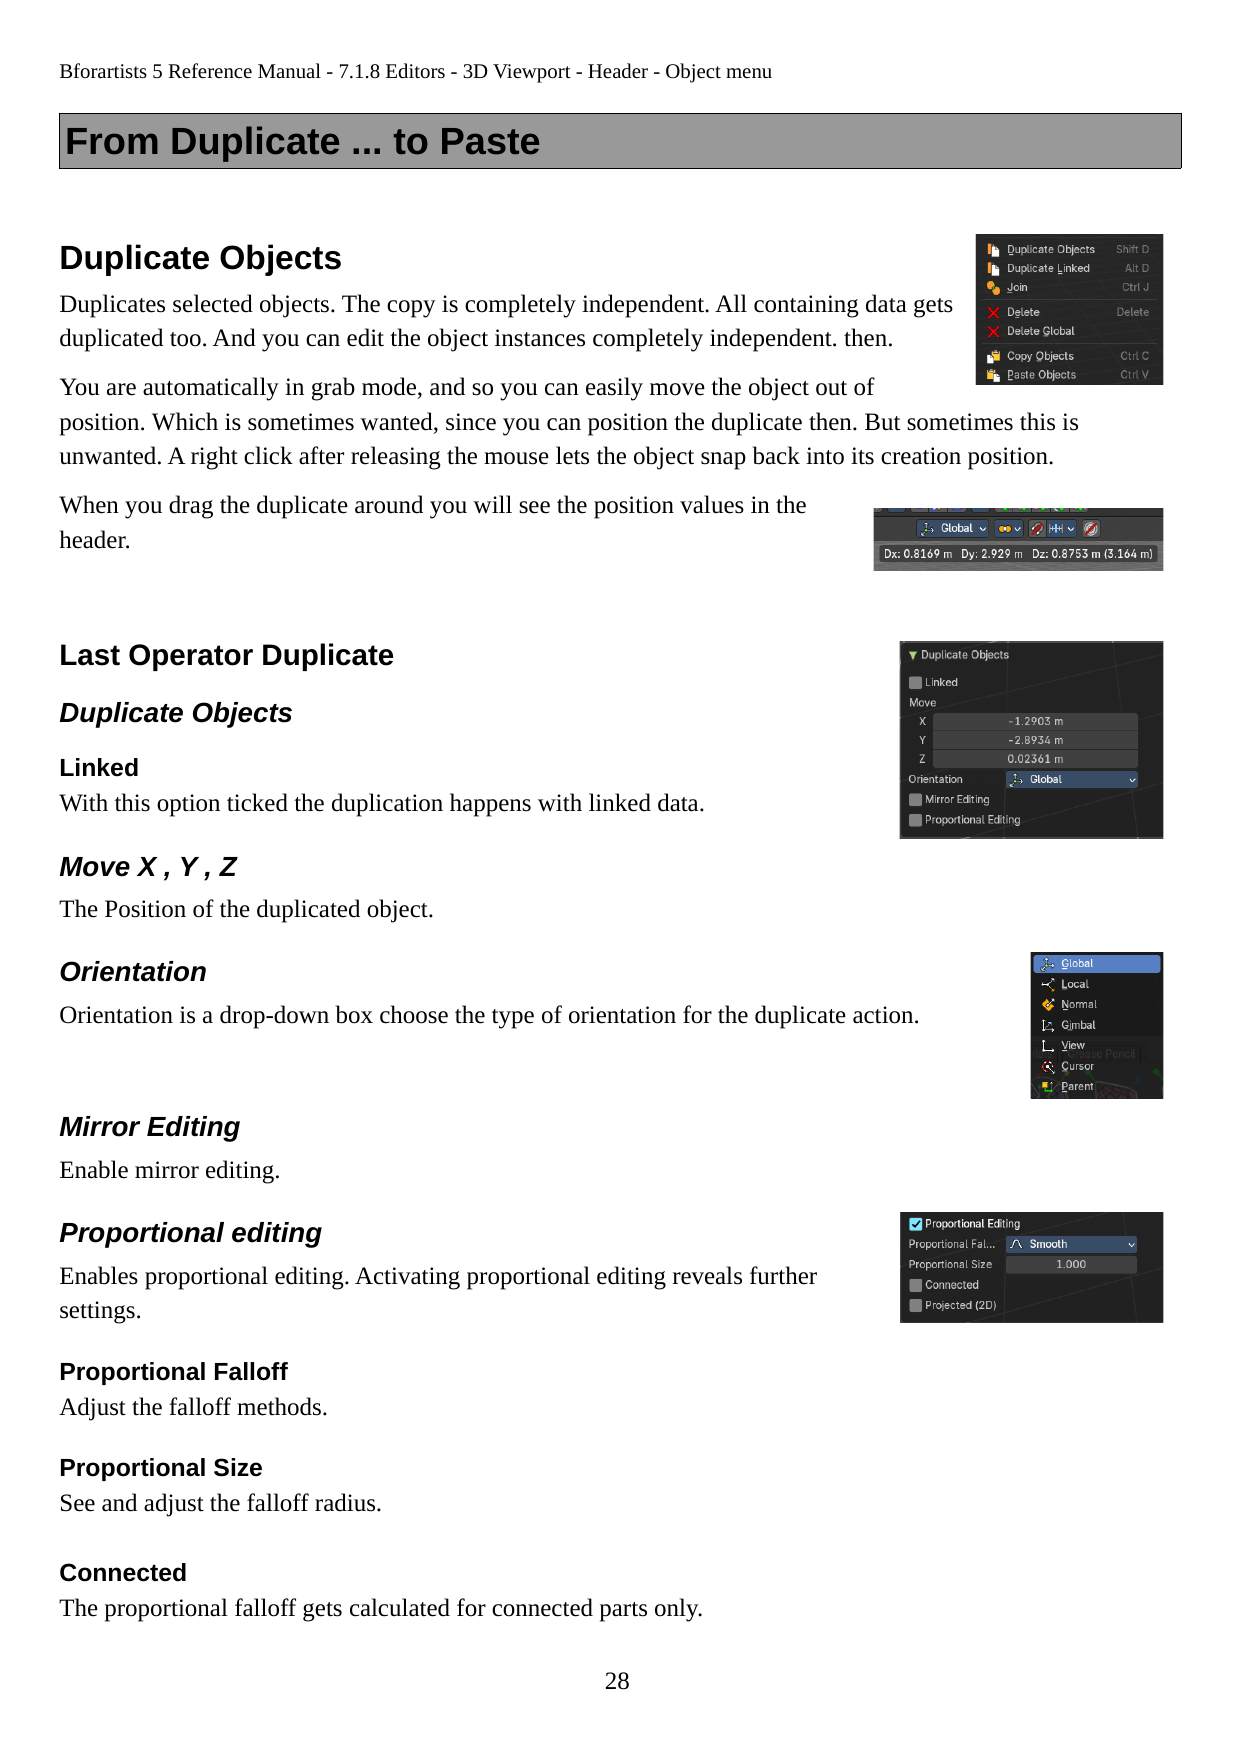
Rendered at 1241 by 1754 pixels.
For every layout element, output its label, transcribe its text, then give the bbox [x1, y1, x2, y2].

picture [873, 508, 1164, 571]
text The proportional falloff gets calculated for connected parts only. [59, 1593, 1181, 1622]
subtitle [1164, 697, 1181, 728]
subtitle Orientation [59, 956, 1030, 988]
subtitle [1164, 238, 1181, 276]
subtitle Connected [59, 1558, 1181, 1587]
text Duplicates selected objects. The copy is completely independent. All containing data gets duplicated too. And you can edit the object instances completely independent. then. [59, 289, 975, 352]
subtitle Last Operator Duplicate [59, 638, 1181, 672]
subtitle [1164, 956, 1181, 988]
subtitle Proportional editing [59, 1217, 900, 1249]
subtitle Mirror Editing [59, 1111, 1181, 1143]
subtitle Duplicate Objects [59, 697, 899, 728]
picture [899, 641, 1164, 839]
text The Position of the duplicated object. [59, 894, 1181, 923]
text When you drag the duplicate around you will see the position values in the header. [59, 491, 1181, 508]
text You are automatically in grab mode, and so you can easily move the object out of position. Which is sometimes wanted, since you can position the duplicate then. But sometimes this is unwanted. A right click after releasing the mouse lets the object snap back into its creation position. [59, 372, 1181, 470]
subtitle [1164, 753, 1181, 782]
picture [975, 234, 1164, 385]
subtitle [1164, 1217, 1181, 1249]
text Adjust the falloff methods. [59, 1392, 1181, 1421]
picture [1030, 952, 1164, 1099]
text Enable mirror editing. [59, 1155, 1181, 1184]
text With this option ticked the duplication happens with linked data. [59, 788, 899, 817]
subtitle Proportional Size [59, 1453, 1181, 1482]
text Orientation is a drop-down box choose the type of orientation for the duplicate action. [59, 1000, 1030, 1029]
text Enables proportional editing. Activating proportional editing reveals further settings. [59, 1261, 1181, 1324]
subtitle Duplicate Objects [59, 238, 975, 276]
table_header From Duplicate ... to Paste [60, 114, 1181, 168]
text See and adjust the falloff radius. [59, 1488, 1181, 1517]
picture [900, 1212, 1164, 1323]
subtitle Linked [59, 753, 899, 782]
subtitle Proportional Falloff [59, 1357, 1181, 1386]
subtitle Move X , Y , Z [59, 850, 1181, 882]
